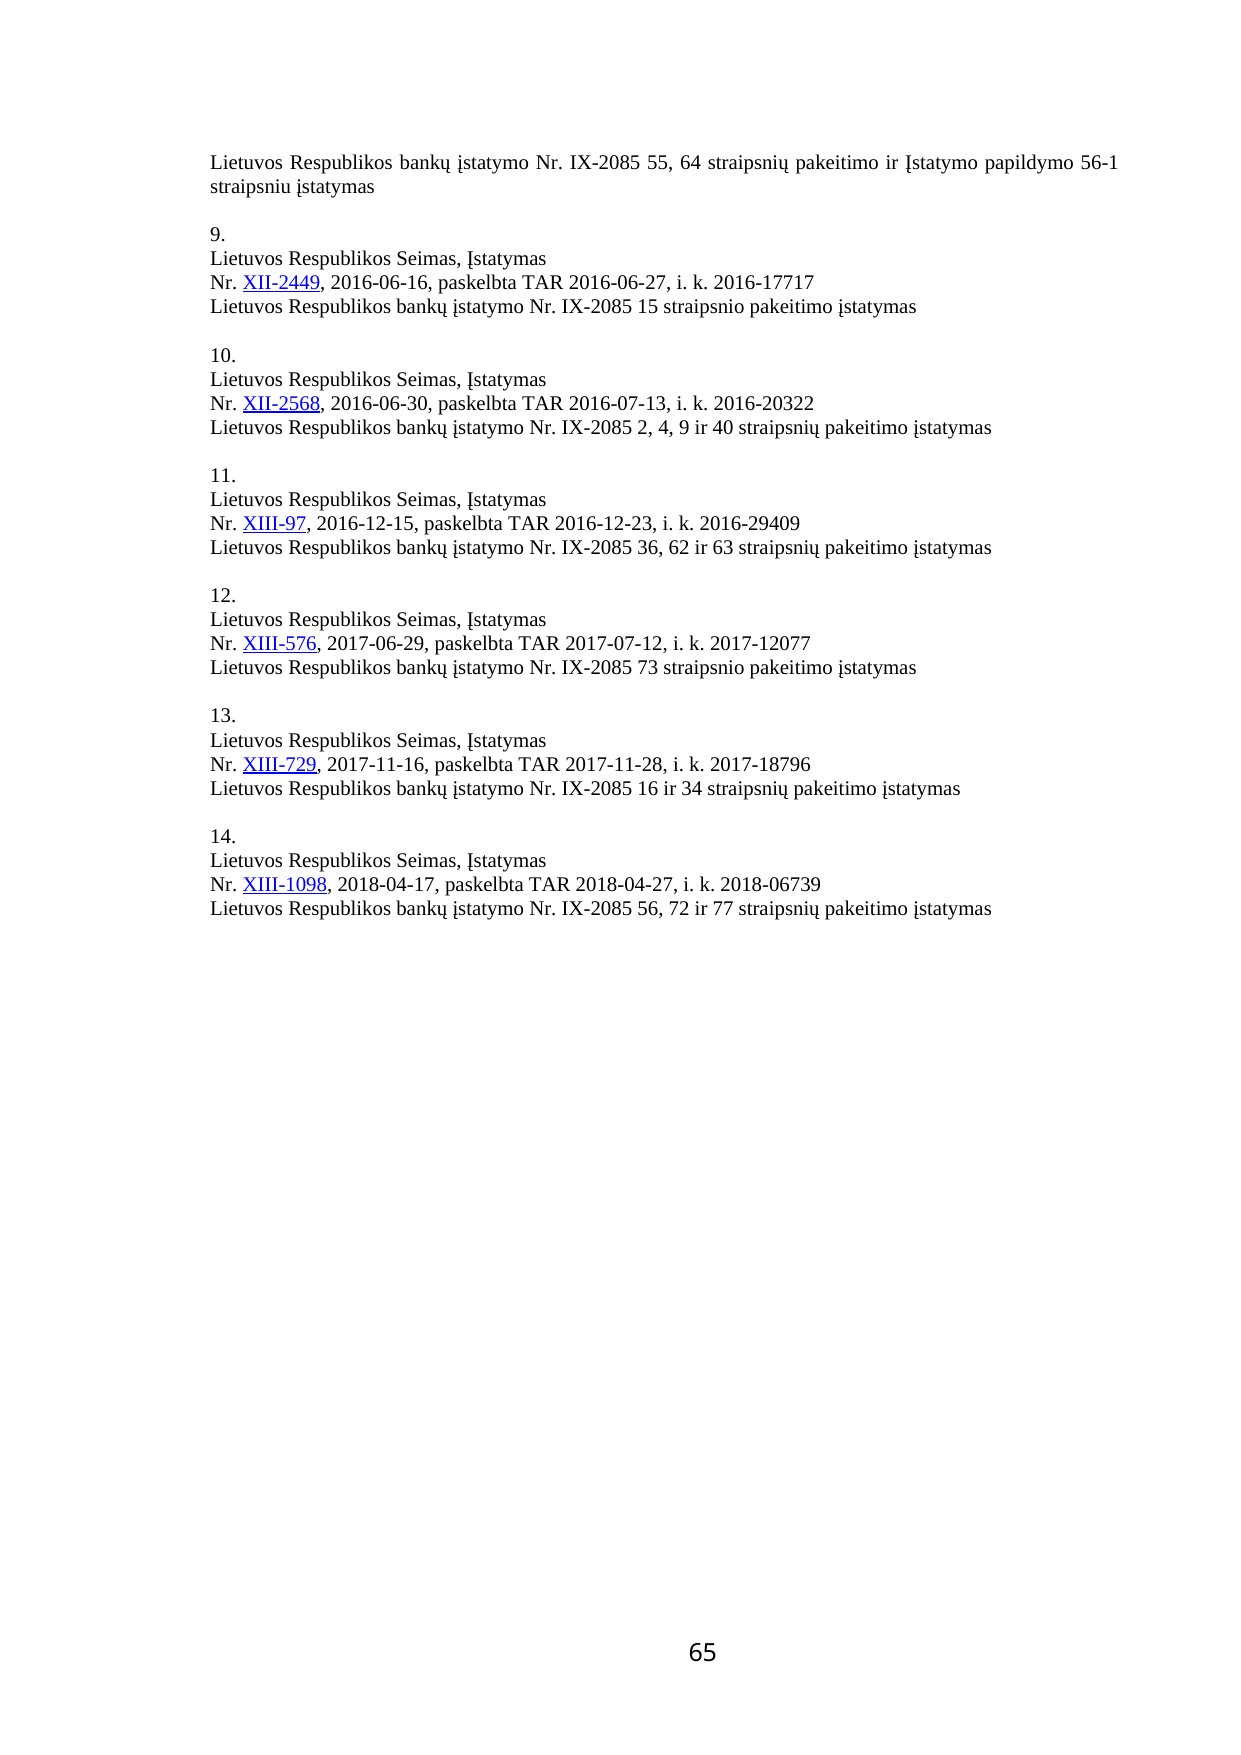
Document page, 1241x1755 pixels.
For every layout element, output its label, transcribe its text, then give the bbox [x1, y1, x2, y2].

text Nr. XIII-576, 2017-06-29, paskelbta TAR 2017-07-12, i. k. 2017-12077 [210, 631, 1120, 655]
text Lietuvos Respublikos Seimas, Įstatymas [210, 848, 1120, 872]
text 13. [210, 703, 1120, 727]
text Lietuvos Respublikos Seimas, Įstatymas [210, 487, 1120, 511]
text 14. [210, 824, 1120, 848]
text Nr. XIII-729, 2017-11-16, paskelbta TAR 2017-11-28, i. k. 2017-18796 [210, 752, 1120, 776]
text Lietuvos Respublikos bankų įstatymo Nr. IX-2085 55, 64 straipsnių pakeitimo ir Įstatymo papildymo 56-1 straipsniu įstatymas [210, 150, 1120, 198]
text 11. [210, 463, 1120, 487]
text 10. [210, 342, 1120, 367]
text 9. [210, 222, 1120, 246]
text 12. [210, 583, 1120, 607]
text Lietuvos Respublikos bankų įstatymo Nr. IX-2085 56, 72 ir 77 straipsnių pakeitimo įstatymas [210, 896, 1120, 920]
text Lietuvos Respublikos bankų įstatymo Nr. IX-2085 2, 4, 9 ir 40 straipsnių pakeitimo įstatymas [210, 415, 1120, 439]
text Nr. XIII-1098, 2018-04-17, paskelbta TAR 2018-04-27, i. k. 2018-06739 [210, 872, 1120, 896]
text Nr. XIII-97, 2016-12-15, paskelbta TAR 2016-12-23, i. k. 2016-29409 [210, 511, 1120, 535]
text Lietuvos Respublikos Seimas, Įstatymas [210, 727, 1120, 752]
text Lietuvos Respublikos bankų įstatymo Nr. IX-2085 36, 62 ir 63 straipsnių pakeitimo įstatymas [210, 535, 1120, 559]
text Nr. XII-2449, 2016-06-16, paskelbta TAR 2016-06-27, i. k. 2016-17717 [210, 270, 1120, 294]
text Lietuvos Respublikos bankų įstatymo Nr. IX-2085 15 straipsnio pakeitimo įstatymas [210, 294, 1120, 318]
text Lietuvos Respublikos Seimas, Įstatymas [210, 607, 1120, 631]
text Lietuvos Respublikos Seimas, Įstatymas [210, 246, 1120, 270]
text Lietuvos Respublikos Seimas, Įstatymas [210, 367, 1120, 391]
text Nr. XII-2568, 2016-06-30, paskelbta TAR 2016-07-13, i. k. 2016-20322 [210, 391, 1120, 415]
text Lietuvos Respublikos bankų įstatymo Nr. IX-2085 16 ir 34 straipsnių pakeitimo įstatymas [210, 776, 1120, 800]
text Lietuvos Respublikos bankų įstatymo Nr. IX-2085 73 straipsnio pakeitimo įstatymas [210, 655, 1120, 679]
